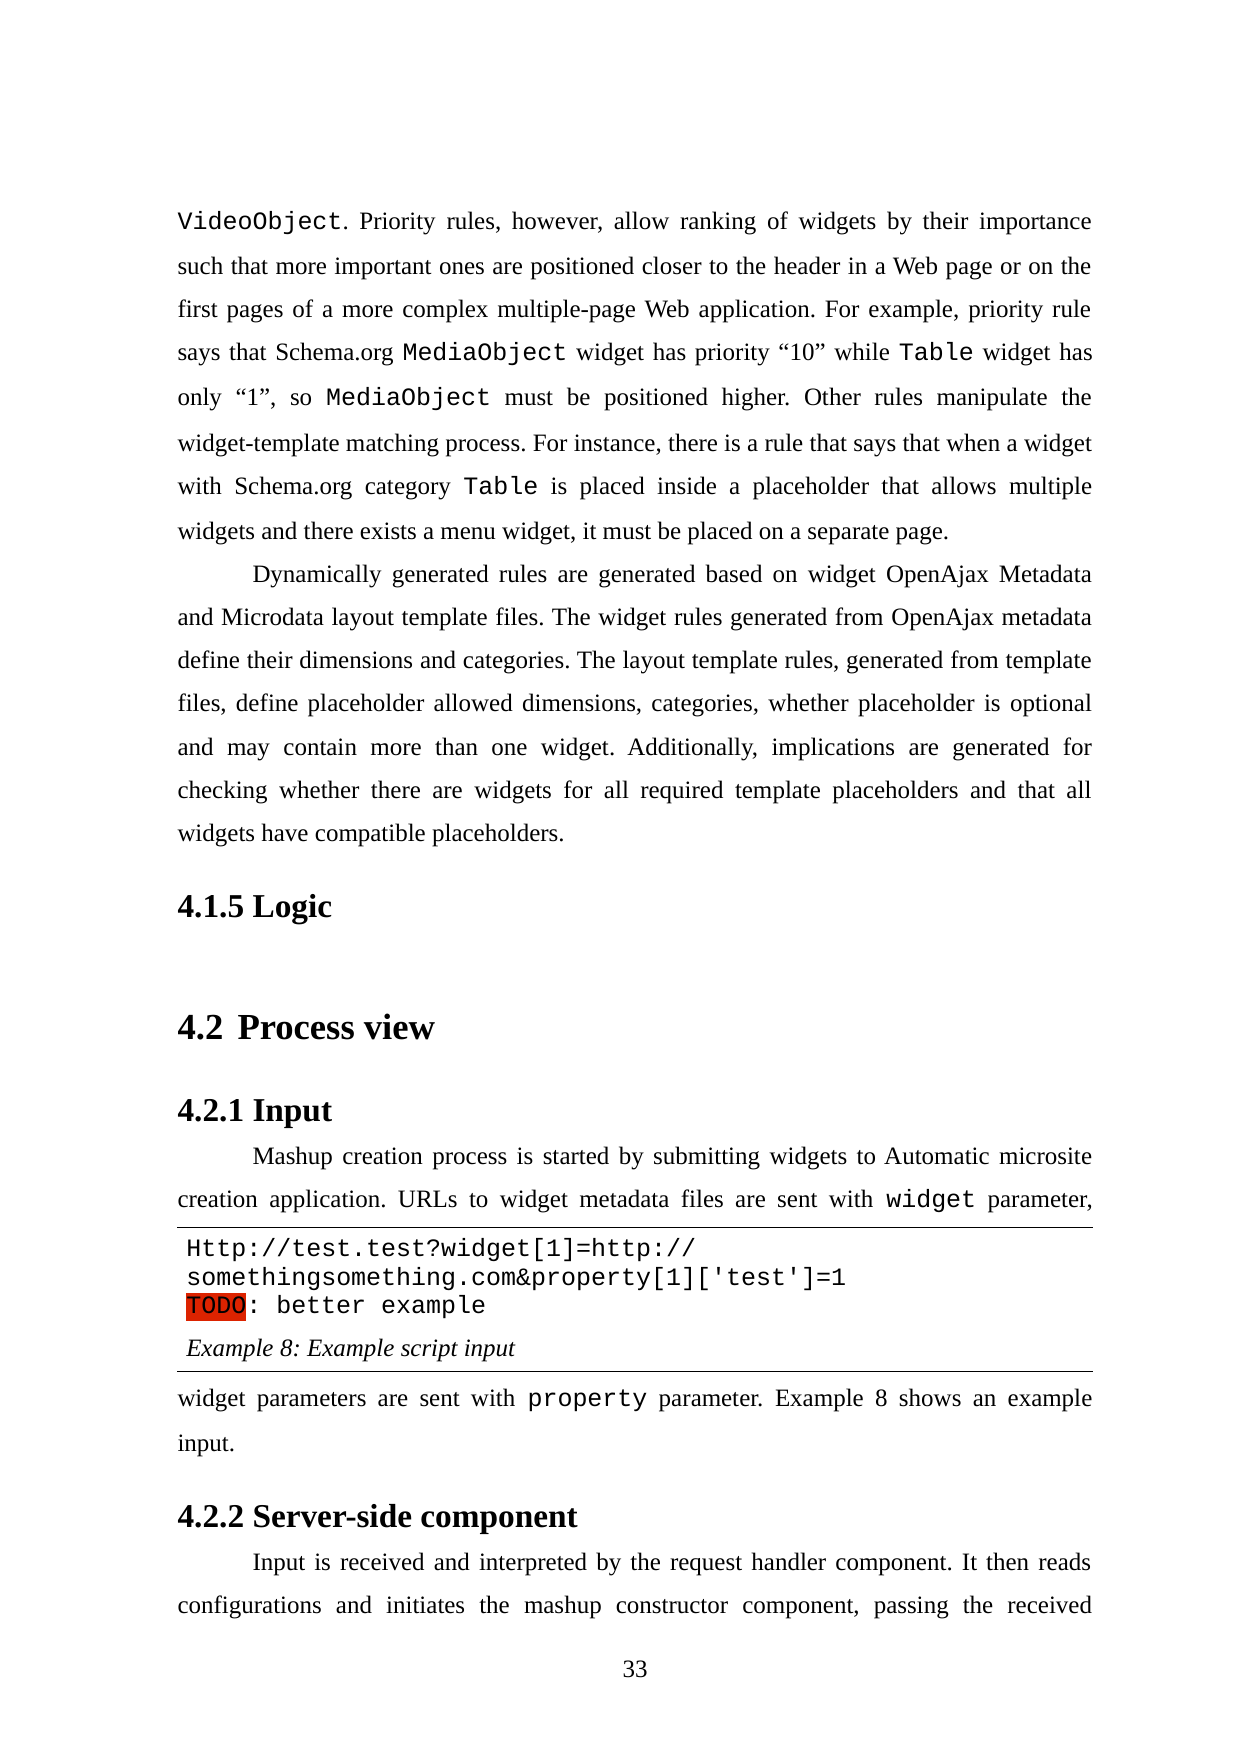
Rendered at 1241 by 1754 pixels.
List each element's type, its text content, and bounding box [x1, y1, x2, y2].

text VideoObject. Priority rules, however, allow ranking of widgets by their importance such that more important ones are positioned closer to the header in a Web page or on the first pages of a more complex multiple-page Web application. For example, priority rule says that Schema.org MediaObject widget has priority “10” while Table widget has only “1”, so MediaObject must be positioned higher. Other rules manipulate the widget-template matching process. For instance, there is a rule that says that when a widget with Schema.org category Table is placed inside a placeholder that allows multiple widgets and there exists a menu widget, it must be placed on a separate page. [177, 206, 1093, 545]
text Http://test.test?widget[1]=http://somethingsomething.com&property[1]['test']=1 [186, 1236, 1084, 1292]
text Mashup creation process is started by submitting widgets to Automatic microsite creation application. URLs to widget metadata files are sent with widget parameter, [177, 1141, 1093, 1227]
text widget parameters are sent with property parameter. Example 8 shows an example input. [177, 1372, 1093, 1457]
text Dynamically generated rules are generated based on widget OpenAjax Metadata and Microdata layout template files. The widget rules generated from OpenAjax metadata define their dimensions and categories. The layout template rules, generated from template files, define placeholder allowed dimensions, categories, whether placeholder is optional and may contain more than one widget. Additionally, implications are generated for checking whether there are widgets for all required template placeholders and that all widgets have compatible placeholders. [177, 559, 1093, 847]
subtitle Process view [177, 1005, 1093, 1047]
text TODO: better example [186, 1292, 1084, 1321]
subtitle Logic [177, 886, 1093, 924]
subtitle Server-side component [177, 1496, 1093, 1534]
text Input is received and interpreted by the request handler component. It then reads configurations and initiates the mashup constructor component, passing the received [177, 1547, 1093, 1619]
subtitle Input [177, 1090, 1093, 1129]
text Example 8: Example script input [186, 1333, 1084, 1362]
text [177, 1228, 1093, 1371]
